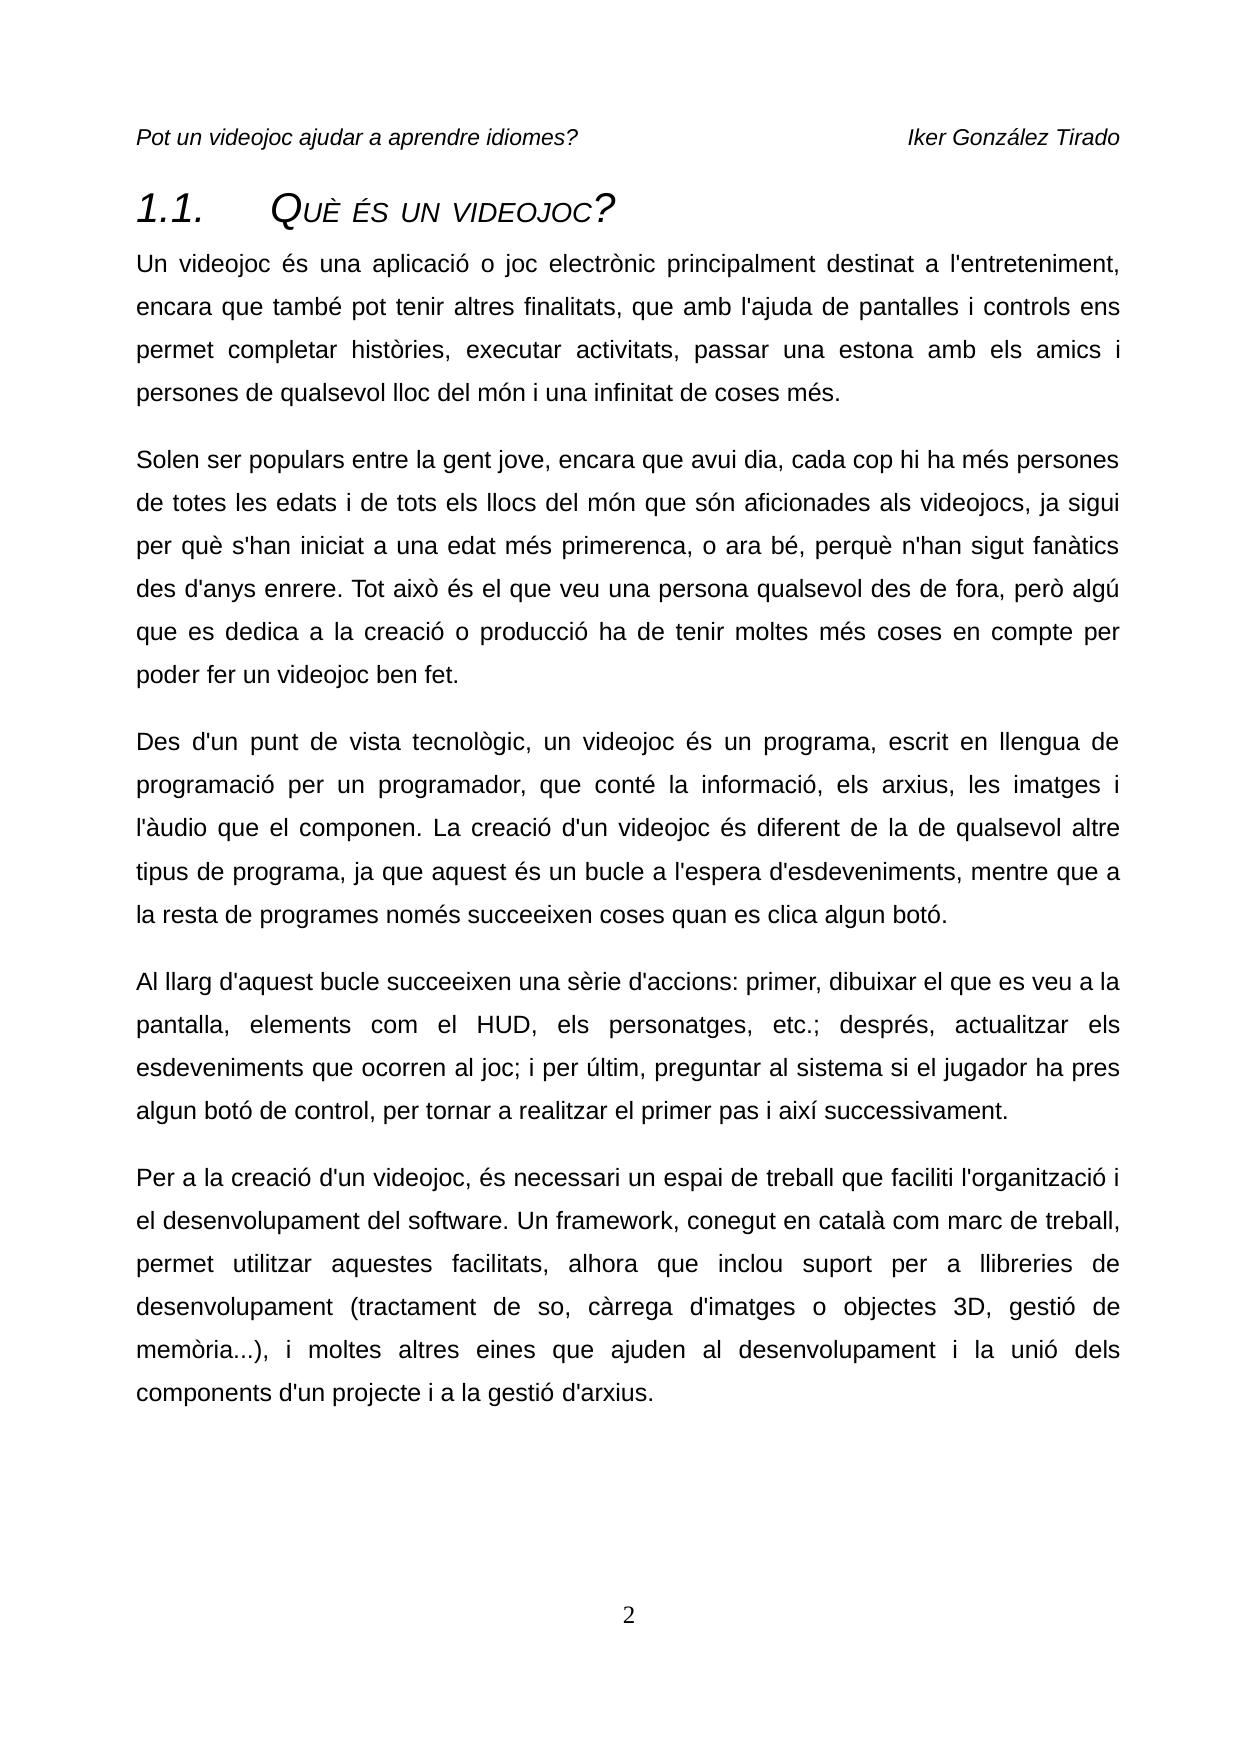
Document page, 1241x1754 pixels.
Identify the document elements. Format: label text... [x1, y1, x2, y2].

text Un videojoc és una aplicació o joc electrònic principalment destinat a l'entreteniment, encara que també pot tenir altres finalitats, que amb l'ajuda de pantalles i controls ens permet completar històries, executar activitats, passar una estona amb els amics i persones de qualsevol lloc del món i una infinitat de coses més. [136, 249, 1122, 407]
text Per a la creació d'un videojoc, és necessari un espai de treball que faciliti l'organització i el desenvolupament del software. Un framework, conegut en català com marc de treball, permet utilitzar aquestes facilitats, alhora que inclou suport per a llibreries de desenvolupament (tractament de so, càrrega d'imatges o objectes 3D, gestió de memòria...), i moltes altres eines que ajuden al desenvolupament i la unió dels components d'un projecte i a la gestió d'arxius. [136, 1163, 1122, 1407]
text Al llarg d'aquest bucle succeeixen una sèrie d'accions: primer, dibuixar el que es veu a la pantalla, elements com el HUD, els personatges, etc.; després, actualitzar els esdeveniments que ocorren al joc; i per últim, preguntar al sistema si el jugador ha pres algun botó de control, per tornar a realitzar el primer pas i així successivament. [136, 966, 1122, 1124]
subtitle Què és un videojoc? [136, 183, 1122, 231]
text Solen ser populars entre la gent jove, encara que avui dia, cada cop hi ha més persones de totes les edats i de tots els llocs del món que són aficionades als videojocs, ja sigui per què s'han iniciat a una edat més primerenca, o ara bé, perquè n'han sigut fanàtics des d'anys enrere. Tot això és el que veu una persona qualsevol des de fora, però algú que es dedica a la creació o producció ha de tenir moltes més coses en compte per poder fer un videojoc ben fet. [136, 445, 1122, 689]
text Des d'un punt de vista tecnològic, un videojoc és un programa, escrit en llengua de programació per un programador, que conté la informació, els arxius, les imatges i l'àudio que el componen. La creació d'un videojoc és diferent de la de qualsevol altre tipus de programa, ja que aquest és un bucle a l'espera d'esdeveniments, mentre que a la resta de programes només succeeixen coses quan es clica algun botó. [136, 727, 1122, 928]
